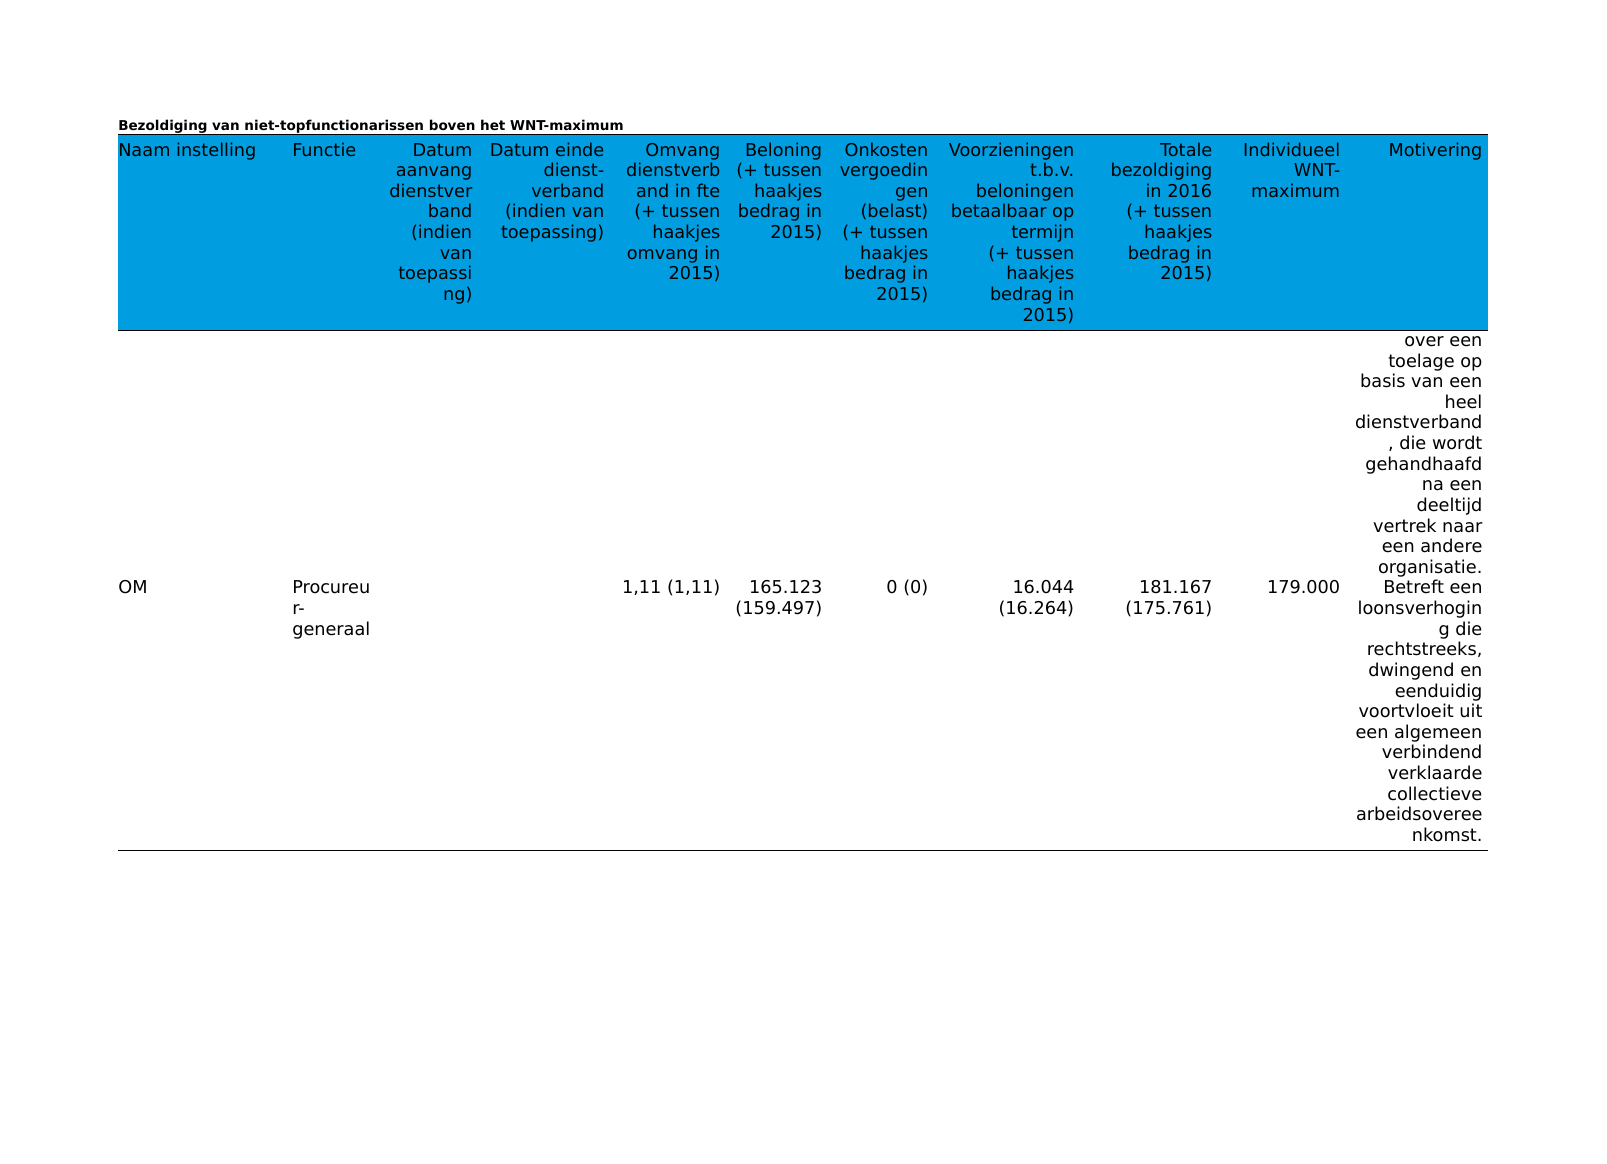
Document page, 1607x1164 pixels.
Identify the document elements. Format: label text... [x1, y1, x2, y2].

table_cell Voorzieningen t.b.v. beloningen betaalbaar op termijn (+ tussen haakjes bedrag in 2015) [934, 135, 1080, 330]
table_cell 165.123 (159.497) [726, 578, 828, 850]
table_cell [478, 331, 610, 577]
table_cell OM [118, 578, 286, 850]
table_header Bezoldiging van niet-topfunctionarissen boven het WNT-maximum [118, 118, 1488, 134]
table_cell [478, 578, 610, 850]
table_cell 1,11 (1,11) [610, 578, 726, 850]
table_cell over een toelage op basis van een heel dienstverband, die wordt gehandhaafd na een deeltijd vertrek naar een andere organisatie. [1346, 331, 1488, 577]
table_cell Onkostenvergoedingen (belast) (+ tussen haakjes bedrag in 2015) [828, 135, 934, 330]
table_cell [382, 578, 478, 850]
table_cell [610, 331, 726, 577]
table_cell Naam instelling [118, 135, 286, 330]
table_cell Functie [286, 135, 382, 330]
table_cell 16.044 (16.264) [934, 578, 1080, 850]
table_cell [1218, 331, 1346, 577]
table_cell Motivering [1346, 135, 1488, 330]
table_cell Datum aanvang dienstverband (indien van toepassing) [382, 135, 478, 330]
table_cell [726, 331, 828, 577]
table_cell Datum einde dienst- verband (indien van toepassing) [478, 135, 610, 330]
table_cell Beloning (+ tussen haakjes bedrag in 2015) [726, 135, 828, 330]
table_cell 181.167 (175.761) [1080, 578, 1218, 850]
table_cell [382, 331, 478, 577]
table_cell Individueel WNT-maximum [1218, 135, 1346, 330]
table_cell [286, 331, 382, 577]
table_cell 0 (0) [828, 578, 934, 850]
table_cell Betreft een loonsverhoging die rechtstreeks, dwingend en eenduidig voortvloeit uit een algemeen verbindend verklaarde collectieve arbeidsovereenkomst. [1346, 578, 1488, 850]
table_cell Omvang dienstverband in fte (+ tussen haakjes omvang in 2015) [610, 135, 726, 330]
table_cell Procureur-generaal [286, 578, 382, 850]
table_cell [934, 331, 1080, 577]
table_cell [118, 331, 286, 577]
table_cell [1080, 331, 1218, 577]
table_cell [828, 331, 934, 577]
table_cell Totale bezoldiging in 2016 (+ tussen haakjes bedrag in 2015) [1080, 135, 1218, 330]
table_cell 179.000 [1218, 578, 1346, 850]
